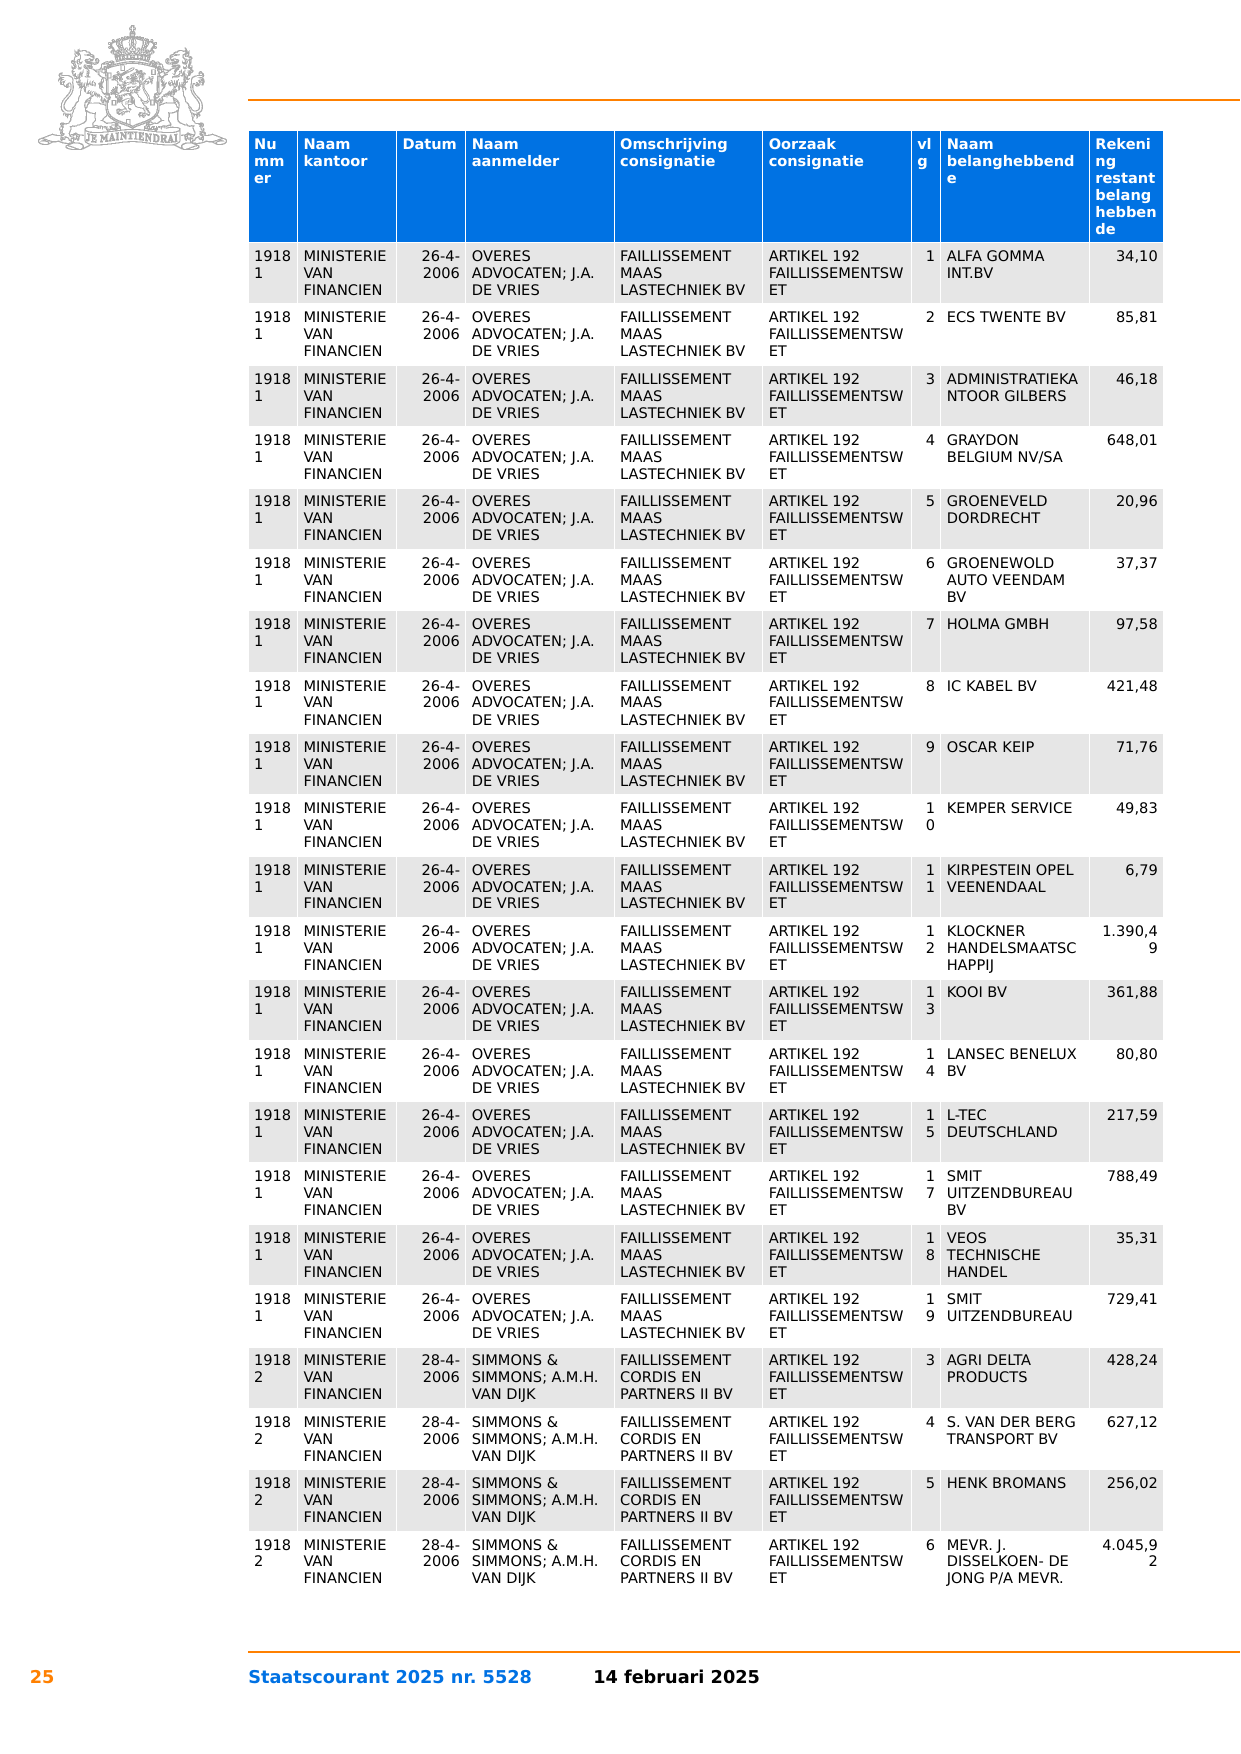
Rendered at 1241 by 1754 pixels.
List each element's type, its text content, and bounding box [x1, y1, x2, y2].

table_cell MINISTERIE VAN FINANCIEN [298, 673, 396, 733]
table_cell ARTIKEL 192 FAILLISSEMENTSWET [763, 243, 911, 303]
table_cell MINISTERIE VAN FINANCIEN [298, 980, 396, 1040]
table_cell ARTIKEL 192 FAILLISSEMENTSWET [763, 550, 911, 610]
table_cell 19181 [249, 734, 297, 794]
table_cell 428,24 [1090, 1348, 1163, 1408]
table_cell SMIT UITZENDBUREAU BV [941, 1164, 1089, 1224]
table_cell 19181 [249, 795, 297, 856]
table_cell 28-4-2006 [397, 1348, 465, 1408]
table_cell SIMMONS & SIMMONS; A.M.H. VAN DIJK [466, 1532, 614, 1592]
table_cell FAILLISSEMENT MAAS LASTECHNIEK BV [615, 795, 762, 856]
table_cell MINISTERIE VAN FINANCIEN [298, 734, 396, 794]
table_cell 4.045,92 [1090, 1532, 1163, 1592]
table_cell 34,10 [1090, 243, 1163, 303]
table_cell OVERES ADVOCATEN; J.A. DE VRIES [466, 980, 614, 1040]
table_cell 26-4-2006 [397, 550, 465, 610]
table_cell OVERES ADVOCATEN; J.A. DE VRIES [466, 918, 614, 978]
table_cell 26-4-2006 [397, 1164, 465, 1224]
table_cell 28-4-2006 [397, 1409, 465, 1469]
table_cell 19182 [249, 1409, 297, 1469]
table_cell AGRI DELTA PRODUCTS [941, 1348, 1089, 1408]
table_cell 729,41 [1090, 1286, 1163, 1347]
table_cell 71,76 [1090, 734, 1163, 794]
table_header Omschrijving consignatie [615, 131, 762, 242]
table_cell 19182 [249, 1470, 297, 1531]
table_cell ARTIKEL 192 FAILLISSEMENTSWET [763, 489, 911, 549]
table_cell 6 [912, 550, 940, 610]
table_cell 97,58 [1090, 611, 1163, 672]
table_cell 788,49 [1090, 1164, 1163, 1224]
table_cell 19181 [249, 980, 297, 1040]
table_cell 37,37 [1090, 550, 1163, 610]
table_cell 6 [912, 1532, 940, 1592]
table_cell 4 [912, 427, 940, 488]
table_cell OVERES ADVOCATEN; J.A. DE VRIES [466, 1164, 614, 1224]
table_cell SIMMONS & SIMMONS; A.M.H. VAN DIJK [466, 1409, 614, 1469]
table_cell 19182 [249, 1348, 297, 1408]
table_cell 19181 [249, 550, 297, 610]
table_cell 19181 [249, 673, 297, 733]
table_cell 8 [912, 673, 940, 733]
table_cell FAILLISSEMENT MAAS LASTECHNIEK BV [615, 857, 762, 917]
table_cell OVERES ADVOCATEN; J.A. DE VRIES [466, 1225, 614, 1285]
table_cell 19181 [249, 1102, 297, 1162]
table_header Naam kantoor [298, 131, 396, 242]
table_cell MINISTERIE VAN FINANCIEN [298, 1532, 396, 1592]
table_cell 26-4-2006 [397, 857, 465, 917]
table_cell 26-4-2006 [397, 1286, 465, 1347]
table_cell IC KABEL BV [941, 673, 1089, 733]
table_cell MINISTERIE VAN FINANCIEN [298, 550, 396, 610]
table_cell VEOS TECHNISCHE HANDEL [941, 1225, 1089, 1285]
table_cell OVERES ADVOCATEN; J.A. DE VRIES [466, 305, 614, 365]
table_cell OVERES ADVOCATEN; J.A. DE VRIES [466, 857, 614, 917]
table_cell MINISTERIE VAN FINANCIEN [298, 1102, 396, 1162]
table_header Naam aanmelder [466, 131, 614, 242]
table_cell MEVR. J. DISSELKOEN- DE JONG P/A MEVR. [941, 1532, 1089, 1592]
table_cell OVERES ADVOCATEN; J.A. DE VRIES [466, 1286, 614, 1347]
table_cell ARTIKEL 192 FAILLISSEMENTSWET [763, 1225, 911, 1285]
table_cell OVERES ADVOCATEN; J.A. DE VRIES [466, 243, 614, 303]
table_cell 6,79 [1090, 857, 1163, 917]
table_cell MINISTERIE VAN FINANCIEN [298, 489, 396, 549]
table_cell 19181 [249, 1041, 297, 1101]
table_cell FAILLISSEMENT MAAS LASTECHNIEK BV [615, 918, 762, 978]
table_cell ADMINISTRATIEKANTOOR GILBERS [941, 366, 1089, 426]
table_cell FAILLISSEMENT MAAS LASTECHNIEK BV [615, 366, 762, 426]
table_cell ARTIKEL 192 FAILLISSEMENTSWET [763, 1470, 911, 1531]
table_cell ARTIKEL 192 FAILLISSEMENTSWET [763, 1532, 911, 1592]
table_cell 19181 [249, 243, 297, 303]
table_cell 3 [912, 1348, 940, 1408]
table_cell 26-4-2006 [397, 1225, 465, 1285]
table_cell 26-4-2006 [397, 734, 465, 794]
table_cell 19 [912, 1286, 940, 1347]
table_cell OVERES ADVOCATEN; J.A. DE VRIES [466, 550, 614, 610]
table_cell MINISTERIE VAN FINANCIEN [298, 243, 396, 303]
table_cell ALFA GOMMA INT.BV [941, 243, 1089, 303]
table_cell ARTIKEL 192 FAILLISSEMENTSWET [763, 980, 911, 1040]
table_cell ARTIKEL 192 FAILLISSEMENTSWET [763, 1041, 911, 1101]
table_header Oorzaak consignatie [763, 131, 911, 242]
table_cell ARTIKEL 192 FAILLISSEMENTSWET [763, 305, 911, 365]
table_cell MINISTERIE VAN FINANCIEN [298, 1348, 396, 1408]
table_cell 3 [912, 366, 940, 426]
table_cell MINISTERIE VAN FINANCIEN [298, 427, 396, 488]
table_cell MINISTERIE VAN FINANCIEN [298, 1286, 396, 1347]
table_cell FAILLISSEMENT CORDIS EN PARTNERS II BV [615, 1470, 762, 1531]
table_cell ARTIKEL 192 FAILLISSEMENTSWET [763, 795, 911, 856]
table_cell HENK BROMANS [941, 1470, 1089, 1531]
table_cell ECS TWENTE BV [941, 305, 1089, 365]
table_cell 256,02 [1090, 1470, 1163, 1531]
table_cell SIMMONS & SIMMONS; A.M.H. VAN DIJK [466, 1348, 614, 1408]
table_cell KIRPESTEIN OPEL VEENENDAAL [941, 857, 1089, 917]
table_cell 80,80 [1090, 1041, 1163, 1101]
table_cell OVERES ADVOCATEN; J.A. DE VRIES [466, 489, 614, 549]
table_cell 26-4-2006 [397, 1102, 465, 1162]
table_cell FAILLISSEMENT MAAS LASTECHNIEK BV [615, 1225, 762, 1285]
table_cell ARTIKEL 192 FAILLISSEMENTSWET [763, 1286, 911, 1347]
table_cell 648,01 [1090, 427, 1163, 488]
table_cell 26-4-2006 [397, 243, 465, 303]
table_cell MINISTERIE VAN FINANCIEN [298, 795, 396, 856]
table_cell 26-4-2006 [397, 918, 465, 978]
table_cell ARTIKEL 192 FAILLISSEMENTSWET [763, 734, 911, 794]
table_cell OSCAR KEIP [941, 734, 1089, 794]
table_cell FAILLISSEMENT MAAS LASTECHNIEK BV [615, 1286, 762, 1347]
table_cell 26-4-2006 [397, 673, 465, 733]
table_header vlg [912, 131, 940, 242]
table_cell 19181 [249, 427, 297, 488]
table_cell MINISTERIE VAN FINANCIEN [298, 1225, 396, 1285]
table_cell MINISTERIE VAN FINANCIEN [298, 1409, 396, 1469]
table_cell 19181 [249, 918, 297, 978]
table_cell OVERES ADVOCATEN; J.A. DE VRIES [466, 366, 614, 426]
table_cell OVERES ADVOCATEN; J.A. DE VRIES [466, 611, 614, 672]
table_cell 19182 [249, 1532, 297, 1592]
picture [38, 25, 227, 150]
table_cell SMIT UITZENDBUREAU [941, 1286, 1089, 1347]
table_cell 4 [912, 1409, 940, 1469]
table_cell 26-4-2006 [397, 489, 465, 549]
table_cell 26-4-2006 [397, 980, 465, 1040]
table_cell ARTIKEL 192 FAILLISSEMENTSWET [763, 611, 911, 672]
table_cell 26-4-2006 [397, 366, 465, 426]
table_cell ARTIKEL 192 FAILLISSEMENTSWET [763, 1102, 911, 1162]
table_cell 18 [912, 1225, 940, 1285]
table_cell 26-4-2006 [397, 795, 465, 856]
table_cell 49,83 [1090, 795, 1163, 856]
table_cell KLOCKNER HANDELSMAATSCHAPPIJ [941, 918, 1089, 978]
table_cell 13 [912, 980, 940, 1040]
table_cell MINISTERIE VAN FINANCIEN [298, 611, 396, 672]
table_cell ARTIKEL 192 FAILLISSEMENTSWET [763, 918, 911, 978]
table_cell 421,48 [1090, 673, 1163, 733]
table_cell OVERES ADVOCATEN; J.A. DE VRIES [466, 1041, 614, 1101]
table_cell ARTIKEL 192 FAILLISSEMENTSWET [763, 673, 911, 733]
table_cell 12 [912, 918, 940, 978]
table_cell 5 [912, 489, 940, 549]
table_cell FAILLISSEMENT CORDIS EN PARTNERS II BV [615, 1532, 762, 1592]
table_cell KEMPER SERVICE [941, 795, 1089, 856]
table_header Datum [397, 131, 465, 242]
table_cell S. VAN DER BERG TRANSPORT BV [941, 1409, 1089, 1469]
table_cell MINISTERIE VAN FINANCIEN [298, 1164, 396, 1224]
table_cell ARTIKEL 192 FAILLISSEMENTSWET [763, 427, 911, 488]
table_cell 19181 [249, 857, 297, 917]
table_cell 11 [912, 857, 940, 917]
table_cell FAILLISSEMENT MAAS LASTECHNIEK BV [615, 1164, 762, 1224]
table_cell HOLMA GMBH [941, 611, 1089, 672]
table_cell OVERES ADVOCATEN; J.A. DE VRIES [466, 795, 614, 856]
table_cell 14 [912, 1041, 940, 1101]
table_cell FAILLISSEMENT MAAS LASTECHNIEK BV [615, 611, 762, 672]
table_cell FAILLISSEMENT MAAS LASTECHNIEK BV [615, 1102, 762, 1162]
table_cell 9 [912, 734, 940, 794]
table_cell MINISTERIE VAN FINANCIEN [298, 366, 396, 426]
table_cell 28-4-2006 [397, 1532, 465, 1592]
table_cell 19181 [249, 611, 297, 672]
table_cell 1.390,49 [1090, 918, 1163, 978]
table_cell ARTIKEL 192 FAILLISSEMENTSWET [763, 366, 911, 426]
table_cell OVERES ADVOCATEN; J.A. DE VRIES [466, 427, 614, 488]
table_cell 19181 [249, 366, 297, 426]
table_cell FAILLISSEMENT MAAS LASTECHNIEK BV [615, 305, 762, 365]
table_cell 26-4-2006 [397, 1041, 465, 1101]
table_cell MINISTERIE VAN FINANCIEN [298, 1041, 396, 1101]
table_cell MINISTERIE VAN FINANCIEN [298, 1470, 396, 1531]
table_cell FAILLISSEMENT CORDIS EN PARTNERS II BV [615, 1348, 762, 1408]
table_cell 26-4-2006 [397, 427, 465, 488]
table_cell FAILLISSEMENT MAAS LASTECHNIEK BV [615, 980, 762, 1040]
table_cell 46,18 [1090, 366, 1163, 426]
table_cell 26-4-2006 [397, 305, 465, 365]
table_cell FAILLISSEMENT CORDIS EN PARTNERS II BV [615, 1409, 762, 1469]
table_cell ARTIKEL 192 FAILLISSEMENTSWET [763, 1164, 911, 1224]
table_cell LANSEC BENELUX BV [941, 1041, 1089, 1101]
table_cell 217,59 [1090, 1102, 1163, 1162]
table_cell 627,12 [1090, 1409, 1163, 1469]
table_cell ARTIKEL 192 FAILLISSEMENTSWET [763, 857, 911, 917]
table_cell L-TEC DEUTSCHLAND [941, 1102, 1089, 1162]
table_cell 85,81 [1090, 305, 1163, 365]
table_header Rekening restant belanghebbende [1090, 131, 1163, 242]
table_cell 10 [912, 795, 940, 856]
table_cell KOOI BV [941, 980, 1089, 1040]
table_cell GRAYDON BELGIUM NV/SA [941, 427, 1089, 488]
table_cell 17 [912, 1164, 940, 1224]
table_cell FAILLISSEMENT MAAS LASTECHNIEK BV [615, 673, 762, 733]
table_cell 20,96 [1090, 489, 1163, 549]
table_cell 5 [912, 1470, 940, 1531]
table_cell 361,88 [1090, 980, 1163, 1040]
table_cell FAILLISSEMENT MAAS LASTECHNIEK BV [615, 489, 762, 549]
table_cell FAILLISSEMENT MAAS LASTECHNIEK BV [615, 243, 762, 303]
table_cell GROENEVELD DORDRECHT [941, 489, 1089, 549]
table_cell 2 [912, 305, 940, 365]
table_cell FAILLISSEMENT MAAS LASTECHNIEK BV [615, 427, 762, 488]
table_header Nummer [249, 131, 297, 242]
table_cell 19181 [249, 1225, 297, 1285]
table_cell 19181 [249, 1286, 297, 1347]
table_cell MINISTERIE VAN FINANCIEN [298, 305, 396, 365]
table_cell 1 [912, 243, 940, 303]
table_cell OVERES ADVOCATEN; J.A. DE VRIES [466, 734, 614, 794]
table_cell OVERES ADVOCATEN; J.A. DE VRIES [466, 1102, 614, 1162]
table_cell 28-4-2006 [397, 1470, 465, 1531]
table_cell ARTIKEL 192 FAILLISSEMENTSWET [763, 1409, 911, 1469]
table_cell 26-4-2006 [397, 611, 465, 672]
table_cell OVERES ADVOCATEN; J.A. DE VRIES [466, 673, 614, 733]
table_cell 15 [912, 1102, 940, 1162]
table_header Naam belanghebbende [941, 131, 1089, 242]
table_cell SIMMONS & SIMMONS; A.M.H. VAN DIJK [466, 1470, 614, 1531]
table_cell FAILLISSEMENT MAAS LASTECHNIEK BV [615, 550, 762, 610]
table_cell FAILLISSEMENT MAAS LASTECHNIEK BV [615, 1041, 762, 1101]
table_cell 19181 [249, 1164, 297, 1224]
table_cell ARTIKEL 192 FAILLISSEMENTSWET [763, 1348, 911, 1408]
table_cell FAILLISSEMENT MAAS LASTECHNIEK BV [615, 734, 762, 794]
table_cell MINISTERIE VAN FINANCIEN [298, 857, 396, 917]
table_cell MINISTERIE VAN FINANCIEN [298, 918, 396, 978]
table_cell GROENEWOLD AUTO VEENDAM BV [941, 550, 1089, 610]
table_cell 19181 [249, 489, 297, 549]
table_cell 35,31 [1090, 1225, 1163, 1285]
table_cell 19181 [249, 305, 297, 365]
table_cell 7 [912, 611, 940, 672]
